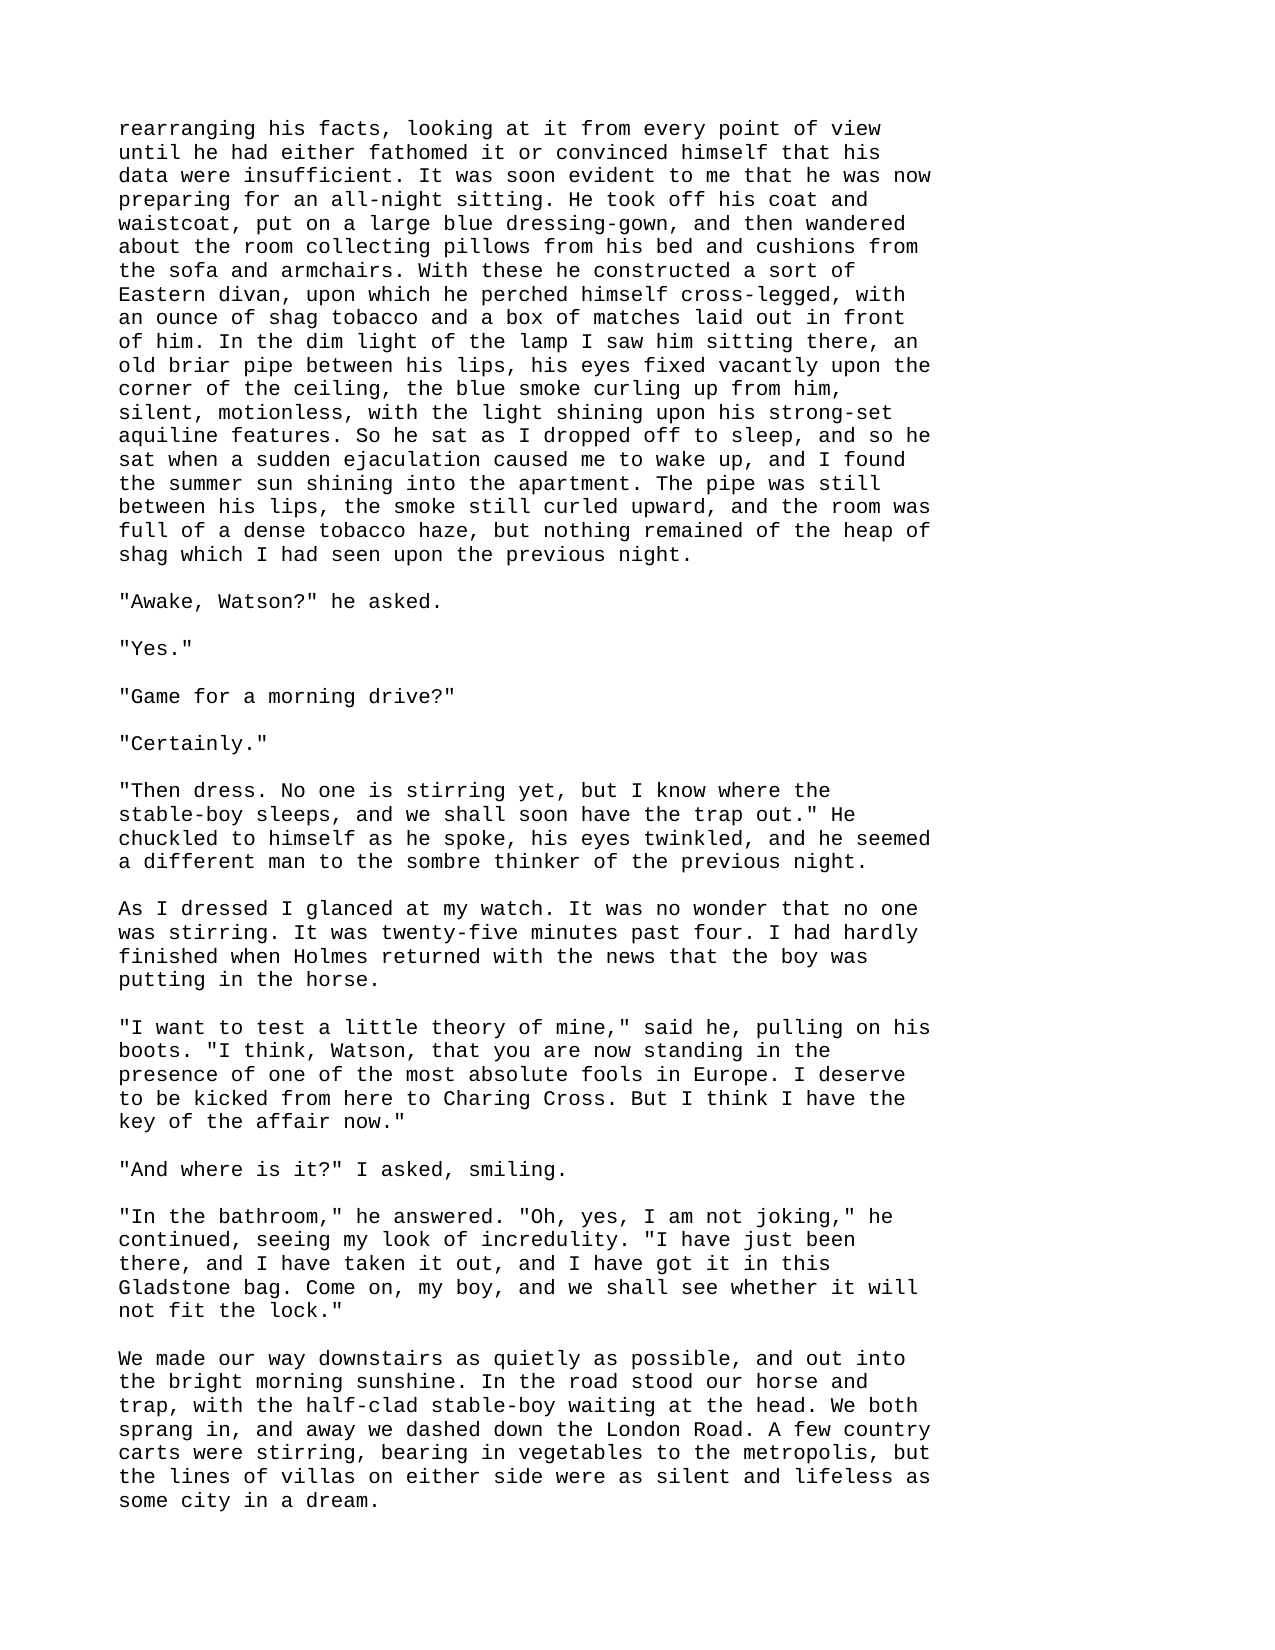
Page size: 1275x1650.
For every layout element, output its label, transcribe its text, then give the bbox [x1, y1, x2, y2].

text silent, motionless, with the light shining upon his strong-set [118, 402, 1157, 426]
text stable-boy sleeps, and we shall soon have the trap out." He [118, 804, 1157, 827]
text "Game for a morning drive?" [118, 686, 1157, 709]
text "In the bathroom," he answered. "Oh, yes, I am not joking," he [118, 1206, 1157, 1229]
text presence of one of the most absolute fools in Europe. I deserve [118, 1064, 1157, 1088]
text some city in a dream. [118, 1489, 1157, 1513]
text shag which I had seen upon the previous night. [118, 544, 1157, 567]
text about the room collecting pillows from his bed and cushions from [118, 236, 1157, 260]
text finished when Holmes returned with the news that the boy was [118, 946, 1157, 969]
text a different man to the sombre thinker of the previous night. [118, 851, 1157, 875]
text "And where is it?" I asked, smiling. [118, 1158, 1157, 1182]
text old briar pipe between his lips, his eyes fixed vacantly upon the [118, 354, 1157, 378]
text "I want to test a little theory of mine," said he, pulling on his [118, 1017, 1157, 1040]
text boots. "I think, Watson, that you are now standing in the [118, 1040, 1157, 1064]
text waistcoat, put on a large blue dressing-gown, and then wandered [118, 213, 1157, 236]
text between his lips, the smoke still curled upward, and the room was [118, 496, 1157, 520]
text full of a dense tobacco haze, but nothing remained of the heap of [118, 520, 1157, 544]
text "Awake, Watson?" he asked. [118, 591, 1157, 615]
text carts were stirring, bearing in vegetables to the metropolis, but [118, 1442, 1157, 1466]
text the sofa and armchairs. With these he constructed a sort of [118, 260, 1157, 284]
text trap, with the half-clad stable-boy waiting at the head. We both [118, 1395, 1157, 1419]
text Eastern divan, upon which he perched himself cross-legged, with [118, 284, 1157, 307]
text the summer sun shining into the apartment. The pipe was still [118, 473, 1157, 496]
text the bright morning sunshine. In the road stood our horse and [118, 1371, 1157, 1395]
text not fit the lock." [118, 1300, 1157, 1324]
text "Certainly." [118, 733, 1157, 757]
text sprang in, and away we dashed down the London Road. A few country [118, 1419, 1157, 1442]
text sat when a sudden ejaculation caused me to wake up, and I found [118, 449, 1157, 473]
text rearranging his facts, looking at it from every point of view [118, 118, 1157, 142]
text the lines of villas on either side were as silent and lifeless as [118, 1466, 1157, 1489]
text until he had either fathomed it or convinced himself that his [118, 142, 1157, 165]
text data were insufficient. It was soon evident to me that he was now [118, 165, 1157, 189]
text "Then dress. No one is stirring yet, but I know where the [118, 780, 1157, 804]
text preparing for an all-night sitting. He took off his coat and [118, 189, 1157, 213]
text putting in the horse. [118, 969, 1157, 993]
text was stirring. It was twenty-five minutes past four. I had hardly [118, 922, 1157, 946]
text As I dressed I glanced at my watch. It was no wonder that no one [118, 898, 1157, 922]
text an ounce of shag tobacco and a box of matches laid out in front [118, 307, 1157, 331]
text "Yes." [118, 638, 1157, 662]
text key of the affair now." [118, 1111, 1157, 1135]
text We made our way downstairs as quietly as possible, and out into [118, 1348, 1157, 1371]
text there, and I have taken it out, and I have got it in this [118, 1253, 1157, 1277]
text Gladstone bag. Come on, my boy, and we shall see whether it will [118, 1277, 1157, 1300]
text of him. In the dim light of the lamp I saw him sitting there, an [118, 331, 1157, 354]
text continued, seeing my look of incredulity. "I have just been [118, 1229, 1157, 1253]
text corner of the ceiling, the blue smoke curling up from him, [118, 378, 1157, 402]
text to be kicked from here to Charing Cross. But I think I have the [118, 1088, 1157, 1111]
text chuckled to himself as he spoke, his eyes twinkled, and he seemed [118, 827, 1157, 851]
text aquiline features. So he sat as I dropped off to sleep, and so he [118, 426, 1157, 449]
